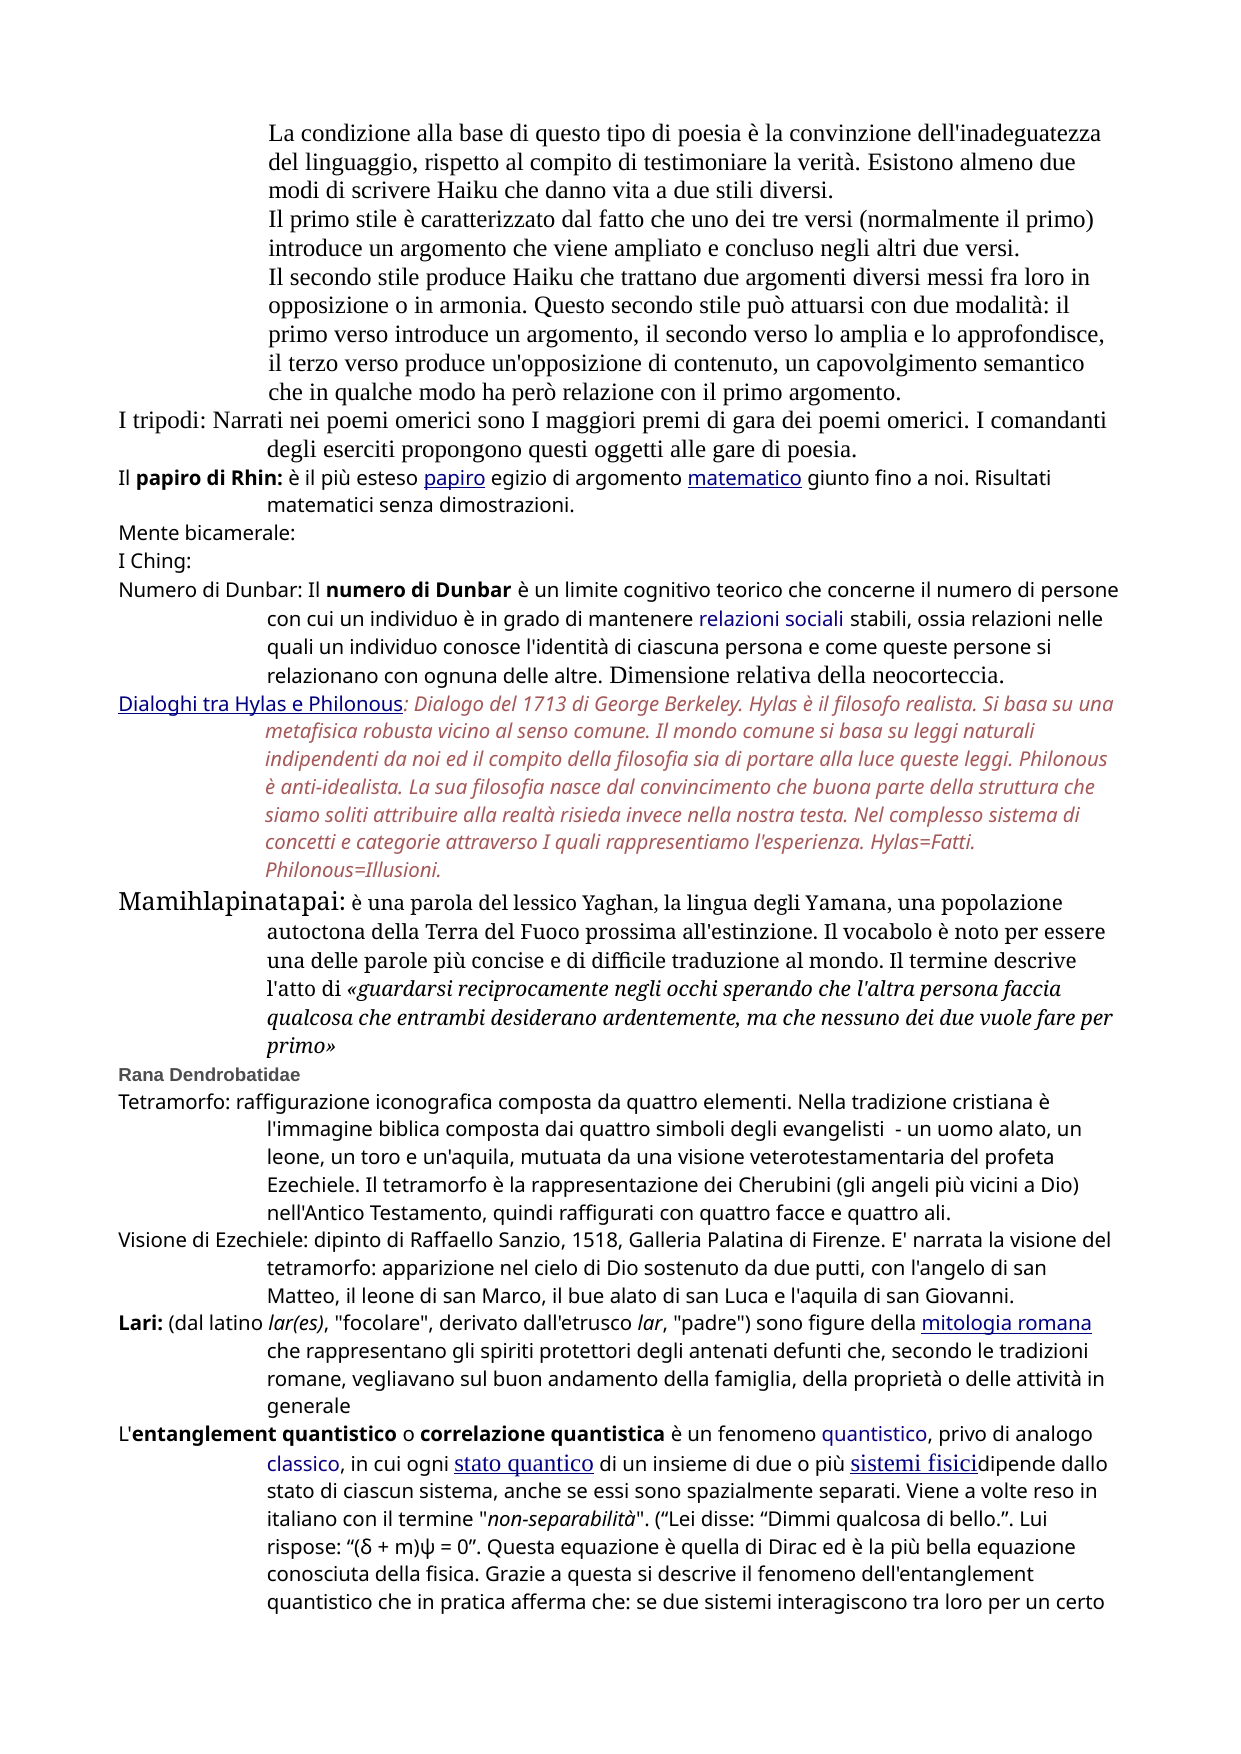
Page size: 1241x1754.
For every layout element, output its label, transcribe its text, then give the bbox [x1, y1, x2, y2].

text Numero di Dunbar: Il numero di Dunbar è un limite cognitivo teorico che concerne il numero di persone con cui un individuo è in grado di mantenere relazioni sociali stabili, ossia relazioni nelle quali un individuo conosce l'identità di ciascuna persona e come queste persone si relazionano con ognuna delle altre. Dimensione relativa della neocorteccia. [118, 574, 1122, 689]
text Visione di Ezechiele: dipinto di Raffaello Sanzio, 1518, Galleria Palatina di Firenze. E' narrata la visione del tetramorfo: apparizione nel cielo di Dio sostenuto da due putti, con l'angelo di san Matteo, il leone di san Marco, il bue alato di san Luca e l'aquila di san Giovanni. [118, 1226, 1122, 1309]
text I tripodi: Narrati nei poemi omerici sono I maggiori premi di gara dei poemi omerici. I comandanti degli eserciti propongono questi oggetti alle gare di poesia. [118, 406, 1122, 463]
text Mamihlapinatapai: è una parola del lessico Yaghan, la lingua degli Yamana, una popolazione autoctona della Terra del Fuoco prossima all'estinzione. Il vocabolo è noto per essere una delle parole più concise e di difficile traduzione al mondo. Il termine descrive l'atto di «guardarsi reciprocamente negli occhi sperando che l'altra persona faccia qualcosa che entrambi desiderano ardentemente, ma che nessuno dei due vuole fare per primo» [118, 883, 1122, 1060]
text Mente bicamerale: [118, 518, 1122, 546]
text I Ching: [118, 546, 1122, 574]
text Dialoghi tra Hylas e Philonous: Dialogo del 1713 di George Berkeley. Hylas è il filosofo realista. Si basa su una metafisica robusta vicino al senso comune. Il mondo comune si basa su leggi naturali indipendenti da noi ed il compito della filosofia sia di portare alla luce queste leggi. Philonous è anti-idealista. La sua filosofia nasce dal convincimento che buona parte della struttura che siamo soliti attribuire alla realtà risieda invece nella nostra testa. Nel complesso sistema di concetti e categorie attraverso I quali rappresentiamo l'esperienza. Hylas=Fatti. Philonous=Illusioni. [118, 689, 1122, 883]
text Il papiro di Rhin: è il più esteso papiro egizio di argomento matematico giunto fino a noi. Risultati matematici senza dimostrazioni. [118, 463, 1122, 518]
text La condizione alla base di questo tipo di poesia è la convinzione dell'inadeguatezza del linguaggio, rispetto al compito di testimoniare la verità. Esistono almeno due modi di scrivere Haiku che danno vita a due stili diversi. Il primo stile è caratterizzato dal fatto che uno dei tre versi (normalmente il primo) introduce un argomento che viene ampliato e concluso negli altri due versi. Il secondo stile produce Haiku che trattano due argomenti diversi messi fra loro in opposizione o in armonia. Questo secondo stile può attuarsi con due modalità: il primo verso introduce un argomento, il secondo verso lo amplia e lo approfondisce, il terzo verso produce un'opposizione di contenuto, un capovolgimento semantico che in qualche modo ha però relazione con il primo argomento. [118, 118, 1122, 406]
text Rana Dendrobatidae [118, 1060, 1122, 1087]
text Tetramorfo: raffigurazione iconografica composta da quattro elementi. Nella tradizione cristiana è l'immagine biblica composta dai quattro simboli degli evangelisti - un uomo alato, un leone, un toro e un'aquila, mutuata da una visione veterotestamentaria del profeta Ezechiele. Il tetramorfo è la rappresentazione dei Cherubini (gli angeli più vicini a Dio) nell'Antico Testamento, quindi raffigurati con quattro facce e quattro ali. [118, 1087, 1122, 1226]
text Lari: (dal latino lar(es), "focolare", derivato dall'etrusco lar, "padre") sono figure della mitologia romana che rappresentano gli spiriti protettori degli antenati defunti che, secondo le tradizioni romane, vegliavano sul buon andamento della famiglia, della proprietà o delle attività in generale [118, 1309, 1122, 1420]
text L'entanglement quantistico o correlazione quantistica è un fenomeno quantistico, privo di analogo classico, in cui ogni stato quantico di un insieme di due o più sistemi fisicidipende dallo stato di ciascun sistema, anche se essi sono spazialmente separati. Viene a volte reso in italiano con il termine "non-separabilità". (“Lei disse: “Dimmi qualcosa di bello.”. Lui rispose: “(δ + m)ψ = 0”. Questa equazione è quella di Dirac ed è la più bella equazione conosciuta della fisica. Grazie a questa si descrive il fenomeno dell'entanglement quantistico che in pratica afferma che: se due sistemi interagiscono tra loro per un certo [118, 1420, 1122, 1615]
